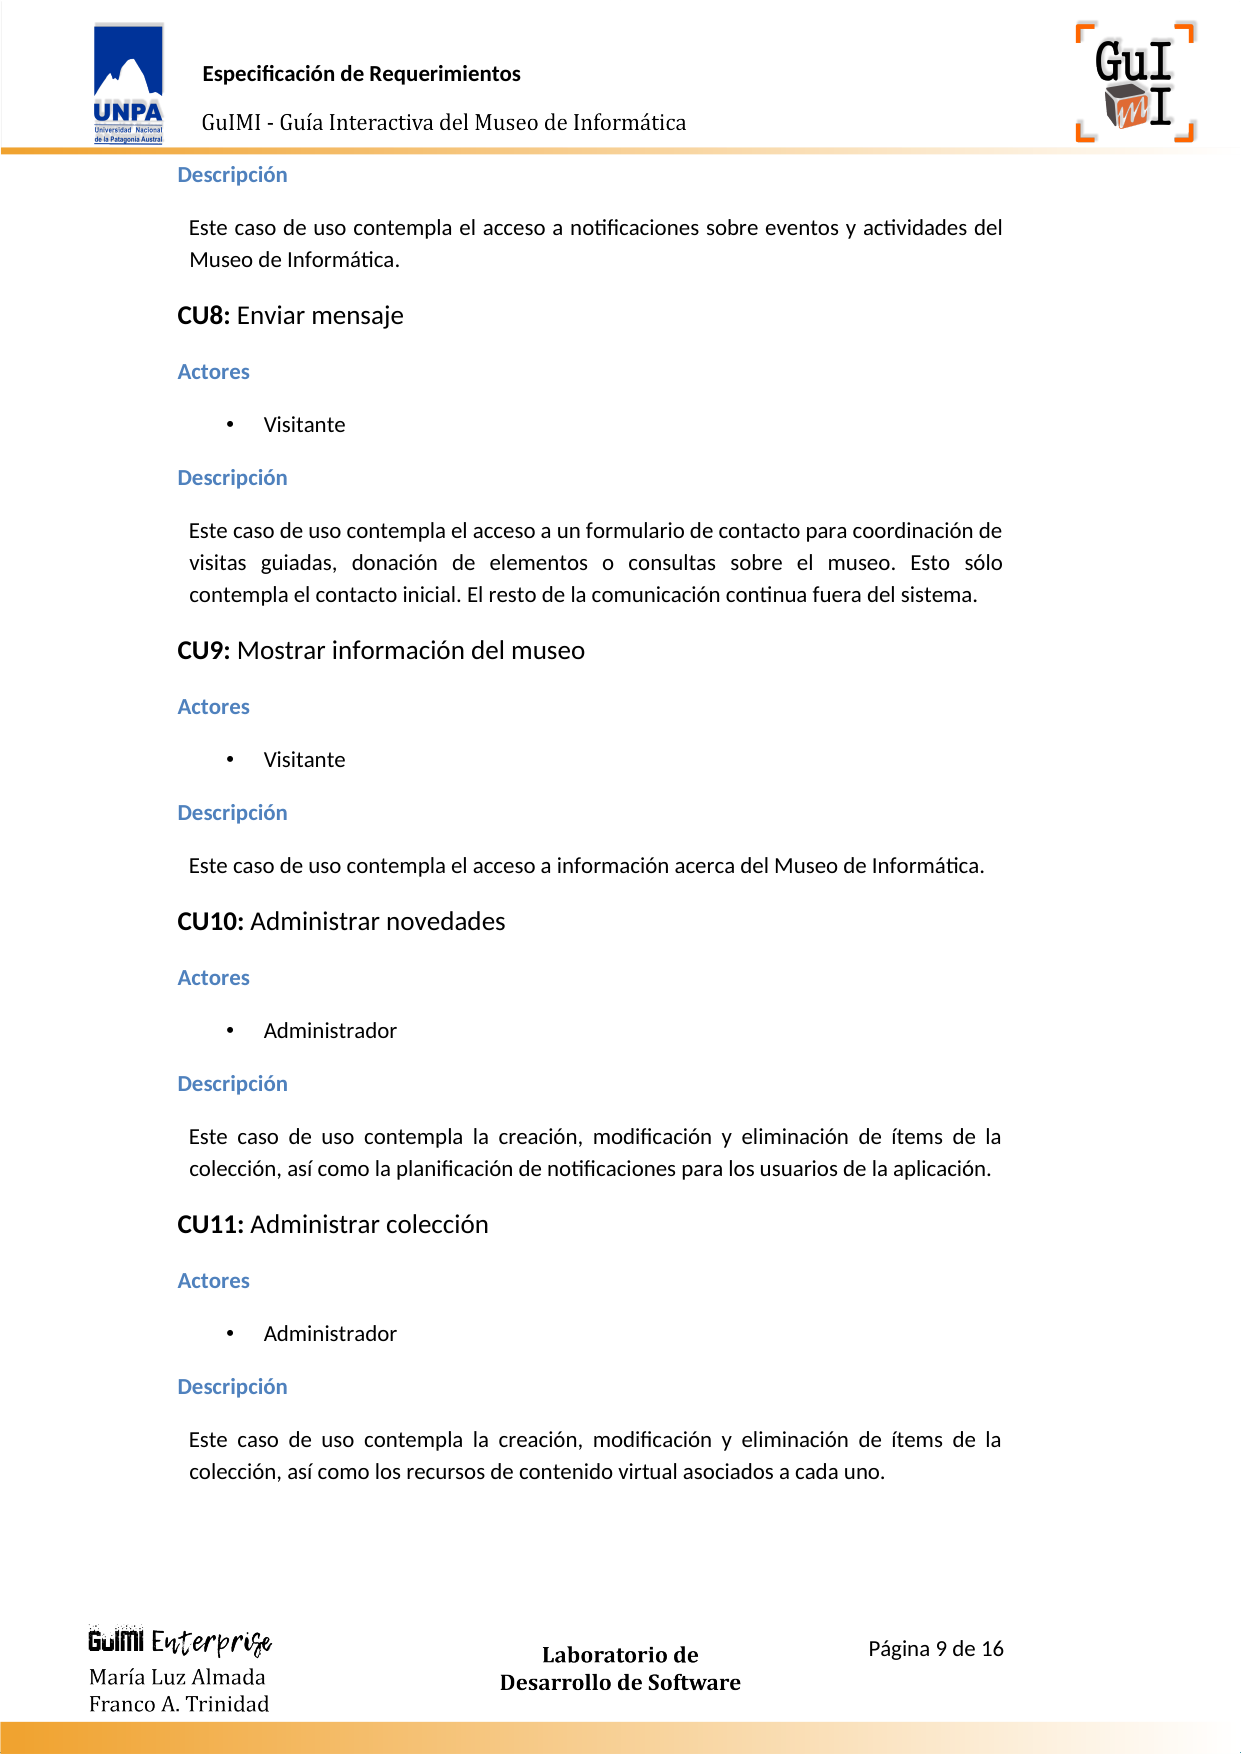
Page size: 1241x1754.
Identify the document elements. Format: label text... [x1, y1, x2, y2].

list Administrador [226, 1016, 1004, 1044]
text Este caso de uso contempla el acceso a información acerca del Museo de Informática. [188, 851, 1004, 879]
text Actores [177, 357, 1004, 385]
text CU8: Enviar mensaje [177, 298, 1004, 331]
text Descripción [177, 1372, 1004, 1400]
text Descripción [177, 160, 1004, 188]
text Descripción [177, 463, 1004, 491]
text Descripción [177, 798, 1004, 826]
text Este caso de uso contempla el acceso a notificaciones sobre eventos y actividades del Museo de Informática. [188, 213, 1004, 273]
text CU11: Administrar colección [177, 1207, 1004, 1240]
text CU9: Mostrar información del museo [177, 633, 1004, 667]
picture [0, 1613, 1241, 1754]
text Este caso de uso contempla la creación, modificación y eliminación de ítems de la colección, así como los recursos de contenido virtual asociados a cada uno. [188, 1425, 1004, 1485]
picture [0, 0, 1241, 155]
text Actores [177, 963, 1004, 991]
list Visitante [226, 745, 1004, 773]
text Descripción [177, 1069, 1004, 1097]
text Actores [177, 692, 1004, 720]
list Administrador [226, 1319, 1004, 1347]
text Este caso de uso contempla la creación, modificación y eliminación de ítems de la colección, así como la planificación de notificaciones para los usuarios de la aplicación. [188, 1122, 1004, 1182]
text Este caso de uso contempla el acceso a un formulario de contacto para coordinación de visitas guiadas, donación de elementos o consultas sobre el museo. Esto sólo contempla el contacto inicial. El resto de la comunicación continua fuera del sistema. [188, 516, 1004, 608]
list Visitante [226, 410, 1004, 438]
text Actores [177, 1266, 1004, 1294]
text CU10: Administrar novedades [177, 904, 1004, 937]
